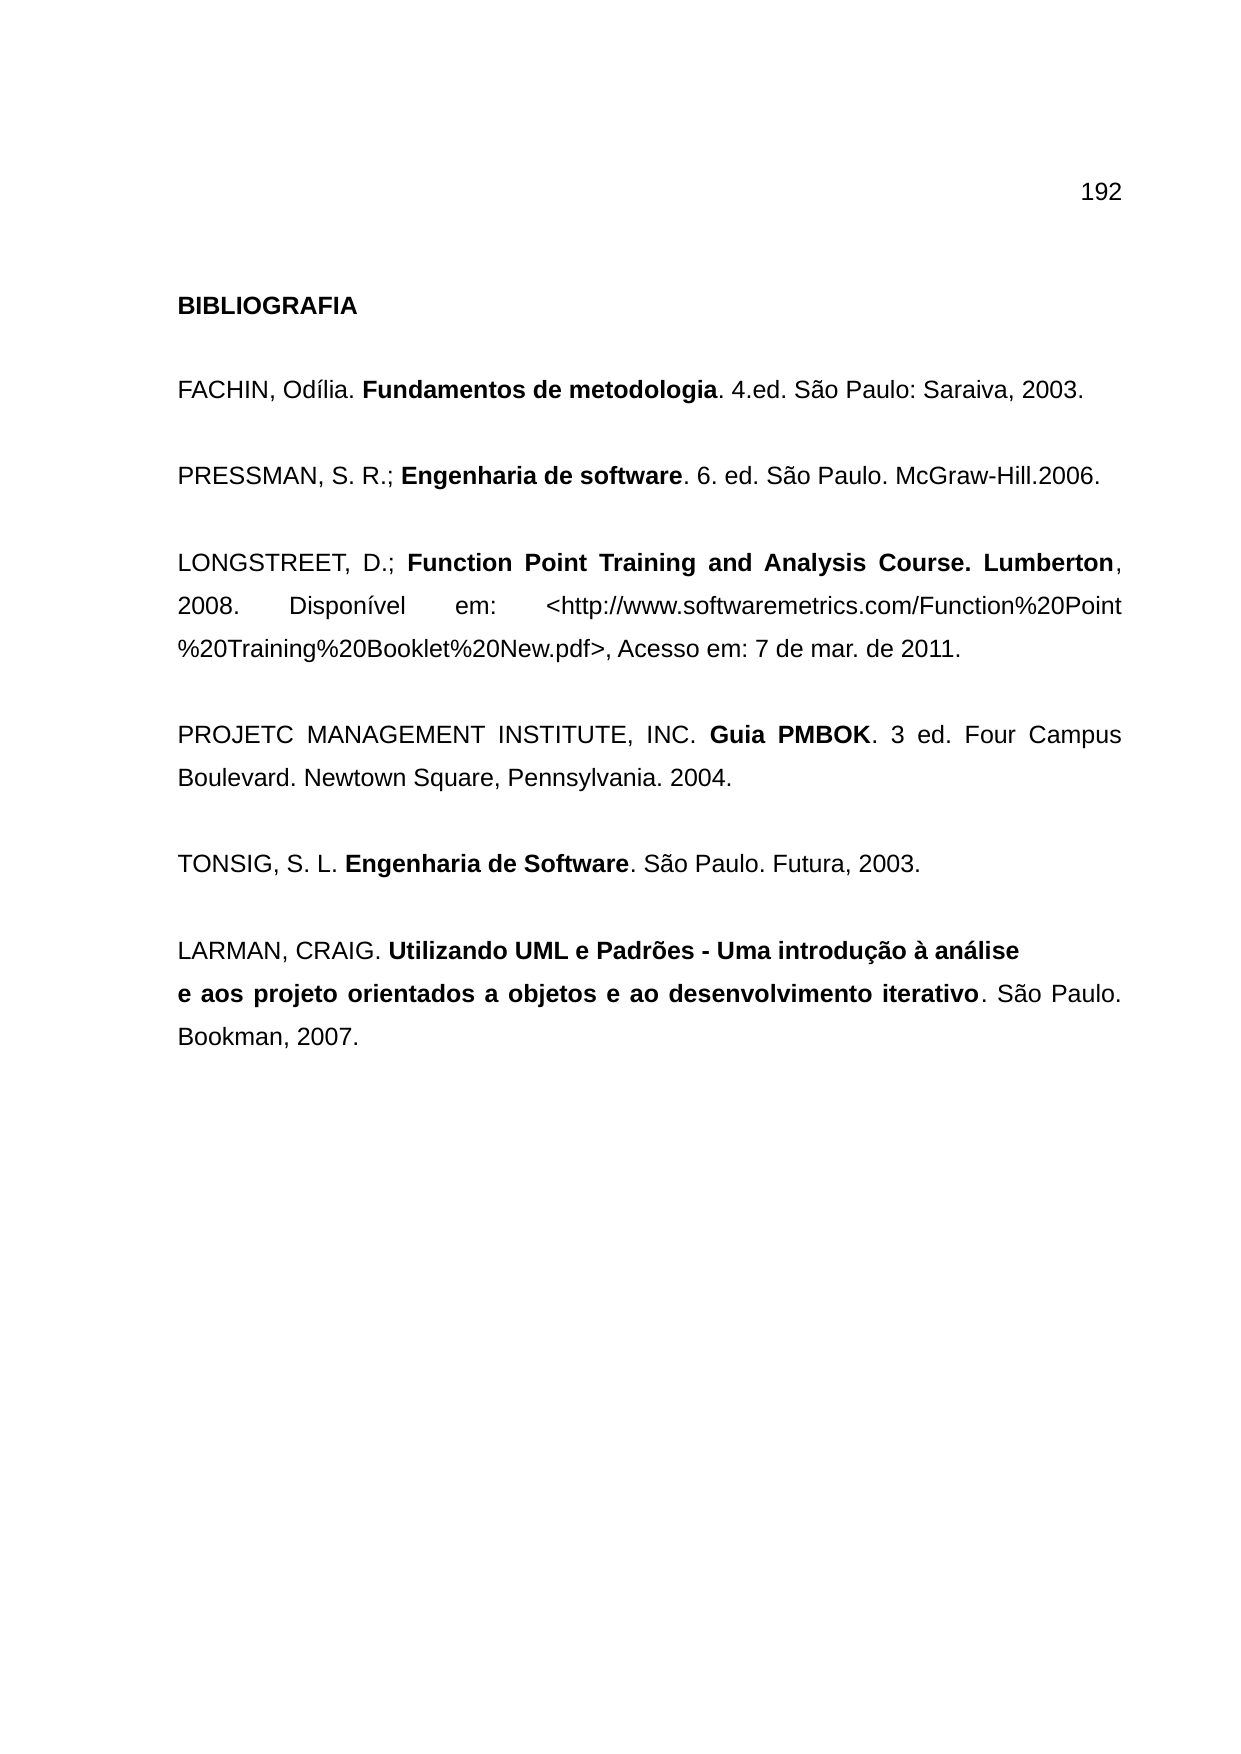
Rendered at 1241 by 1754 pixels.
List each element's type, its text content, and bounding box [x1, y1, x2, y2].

text LONGSTREET, D.; Function Point Training and Analysis Course. Lumberton, 2008. Disponível em: <http://www.softwaremetrics.com/Function%20Point%20Training%20Booklet%20New.pdf>, Acesso em: 7 de mar. de 2011. [177, 548, 1122, 663]
text e aos projeto orientados a objetos e ao desenvolvimento iterativo. São Paulo. Bookman, 2007. [177, 979, 1122, 1051]
text PRESSMAN, S. R.; Engenharia de software. 6. ed. São Paulo. McGraw-Hill.2006. [177, 461, 1122, 490]
text LARMAN, CRAIG. Utilizando UML e Padrões - Uma introdução à análise [177, 936, 1122, 964]
text TONSIG, S. L. Engenharia de Software. São Paulo. Futura, 2003. [177, 849, 1122, 878]
text PROJETC MANAGEMENT INSTITUTE, INC. Guia PMBOK. 3 ed. Four Campus Boulevard. Newtown Square, Pennsylvania. 2004. [177, 720, 1122, 792]
subtitle BIBLIOGRAFIA [177, 291, 1122, 319]
text FACHIN, Odília. Fundamentos de metodologia. 4.ed. São Paulo: Saraiva, 2003. [177, 375, 1122, 404]
